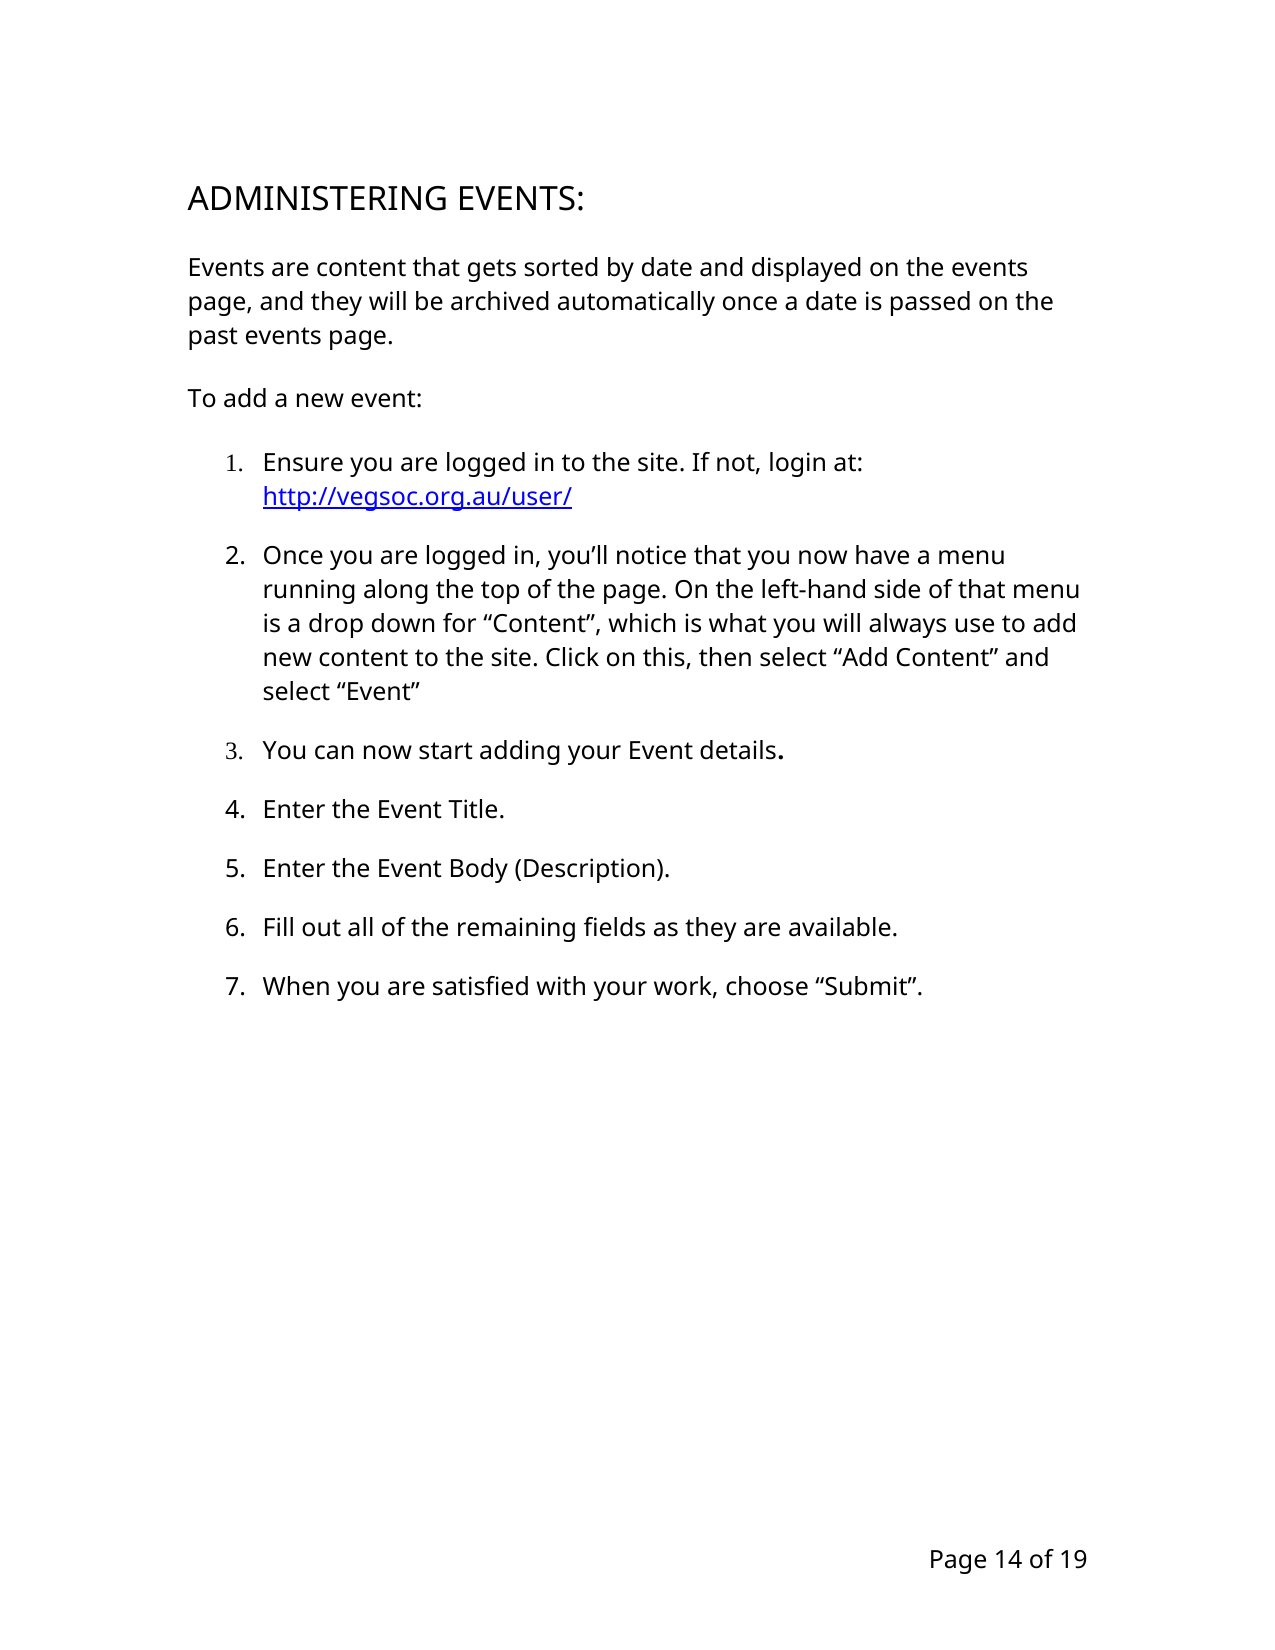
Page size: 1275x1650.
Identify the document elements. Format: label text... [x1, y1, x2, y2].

list Fill out all of the remaining fields as they are available. [225, 910, 1087, 944]
list Enter the Event Title. [225, 792, 1087, 826]
text Events are content that gets sorted by date and displayed on the events page, and they will be archived automatically once a date is passed on the past events page. [187, 249, 1087, 352]
list Once you are logged in, you’ll notice that you now have a menu running along the top of the page. On the left-hand side of that menu is a drop down for “Content”, which is what you will always use to add new content to the site. Click on this, then select “Add Content” and select “Event” [225, 537, 1087, 708]
list Enter the Event Body (Description). [225, 851, 1087, 885]
subtitle Administering Events: [187, 175, 1087, 220]
list When you are satisfied with your work, choose “Submit”. [225, 969, 1087, 1003]
list Ensure you are logged in to the site. If not, login at: http://vegsoc.org.au/user/ [225, 444, 1087, 512]
text To add a new event: [187, 381, 1087, 415]
list You can now start adding your Event details. [225, 733, 1087, 767]
